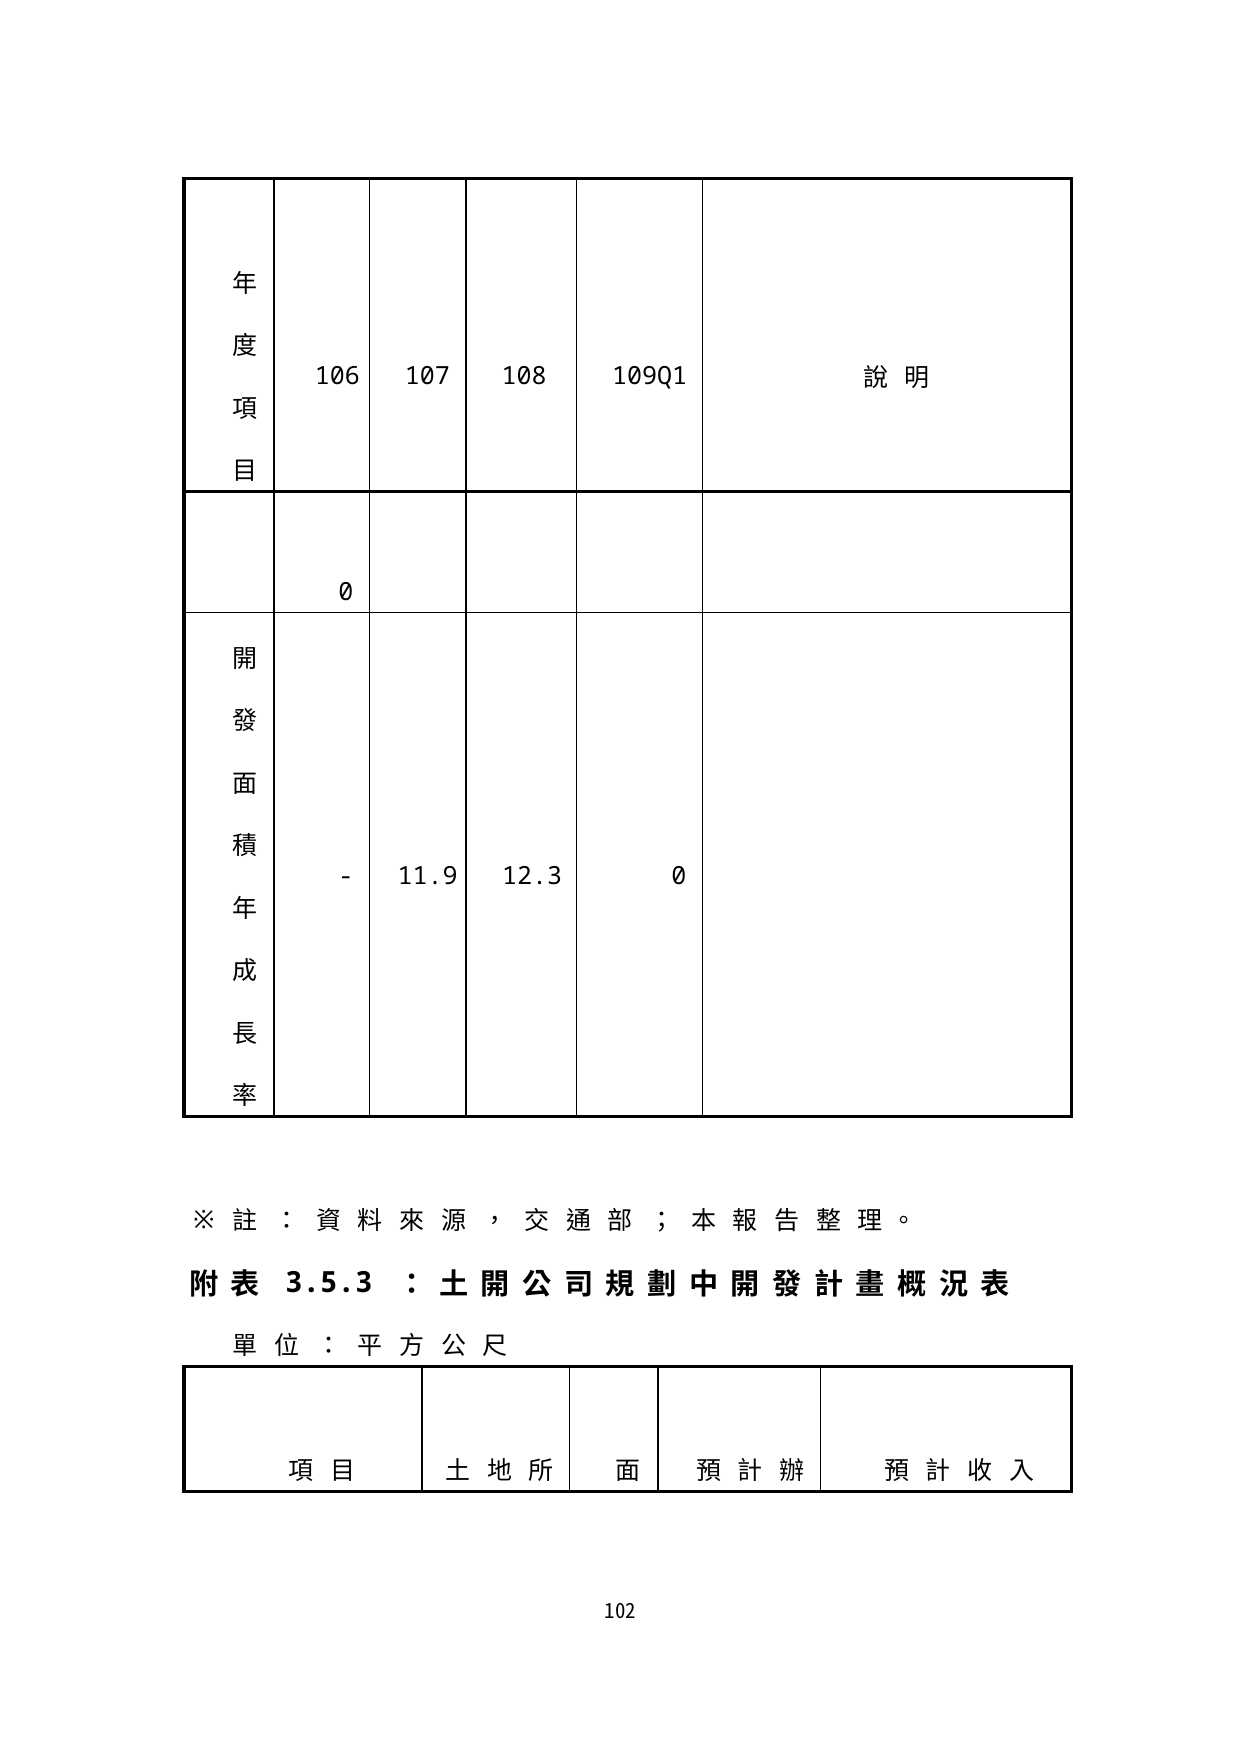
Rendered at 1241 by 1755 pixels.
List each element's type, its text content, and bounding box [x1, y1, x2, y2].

table_cell [703, 613, 1070, 1115]
table_header 年度 項目 [186, 180, 273, 490]
table_cell [370, 493, 465, 612]
table_cell 0 [577, 613, 702, 1115]
table_cell 11.9 [370, 613, 465, 1115]
table_cell [467, 493, 576, 612]
table_cell - [275, 613, 369, 1115]
table_cell [577, 493, 702, 612]
table_header 項目 [186, 1368, 421, 1490]
table_header 預計辦 [659, 1368, 820, 1490]
table_header 面 [570, 1368, 657, 1490]
table_header 107 [370, 180, 465, 490]
table_cell [703, 493, 1070, 612]
table_cell 0 [275, 493, 369, 612]
table_header 109Q1 [577, 180, 702, 490]
text 附表3.5.3：土開公司規劃中開發計畫概況表 單位：平方公尺 [183, 1240, 1058, 1365]
table_cell 12.3 [467, 613, 576, 1115]
table_header 土地所 [423, 1368, 569, 1490]
text ※註：資料來源，交通部；本報告整理。 [183, 1177, 1058, 1240]
table_cell [186, 493, 273, 612]
table_header 108 [467, 180, 576, 490]
table_cell 開發面積年成長率 [186, 613, 273, 1115]
table_header 預計收入 [821, 1368, 1070, 1490]
table_header 106 [275, 180, 369, 490]
table_header 說明 [703, 180, 1070, 490]
